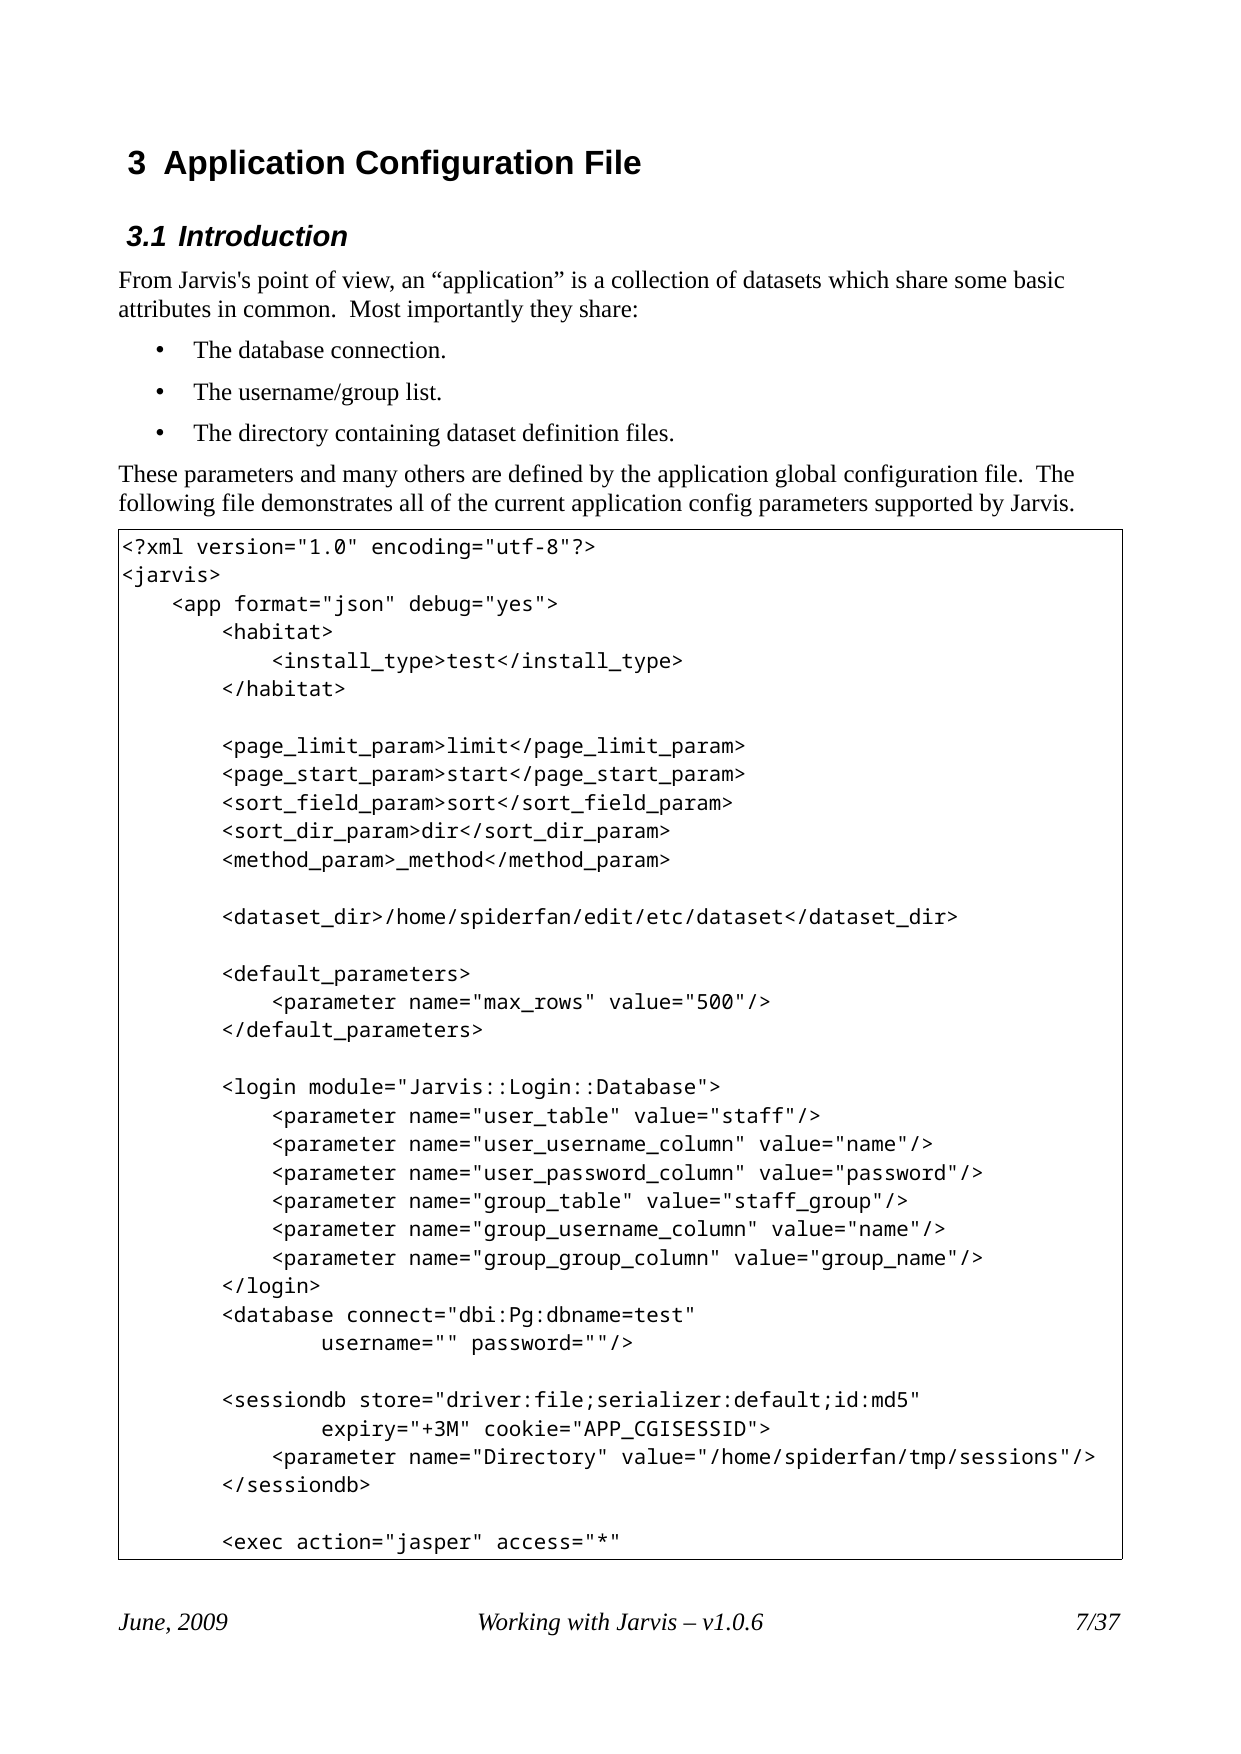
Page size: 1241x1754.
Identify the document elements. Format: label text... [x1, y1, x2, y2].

text <sort_field_param>sort</sort_field_param> [119, 785, 1122, 813]
text <method_param>_method</method_param> [119, 842, 1122, 873]
text expiry="+3M" cookie="APP_CGISESSID"> [119, 1411, 1122, 1439]
text <parameter name="group_table" value="staff_group"/> [119, 1183, 1122, 1212]
text <app format="json" debug="yes"> [119, 586, 1122, 614]
text <page_limit_param>limit</page_limit_param> [119, 728, 1122, 757]
text <parameter name="user_table" value="staff"/> [119, 1098, 1122, 1126]
text <page_start_param>start</page_start_param> [119, 757, 1122, 785]
text <jarvis> [119, 557, 1122, 586]
text <habitat> [119, 614, 1122, 643]
text <login module="Jarvis::Login::Database"> [119, 1069, 1122, 1098]
subtitle Application Configuration File [118, 143, 1122, 182]
text <?xml version="1.0" encoding="utf-8"?> [119, 530, 1122, 557]
text <parameter name="max_rows" value="500"/> [119, 984, 1122, 1012]
text <install_type>test</install_type> [119, 643, 1122, 671]
text From Jarvis's point of view, an “application” is a collection of datasets which share some basic attributes in common. Most importantly they share: [118, 265, 1122, 323]
text <dataset_dir>/home/spiderfan/edit/etc/dataset</dataset_dir> [119, 899, 1122, 930]
list The username/group list. [156, 377, 1122, 405]
list The database connection. [156, 335, 1122, 364]
text </default_parameters> [119, 1012, 1122, 1044]
text </sessiondb> [119, 1467, 1122, 1499]
text <parameter name="group_username_column" value="name"/> [119, 1212, 1122, 1240]
text <exec action="jasper" access="*" [119, 1524, 1122, 1559]
text </habitat> [119, 671, 1122, 703]
list The directory containing dataset definition files. [156, 418, 1122, 447]
text <parameter name="user_password_column" value="password"/> [119, 1155, 1122, 1183]
text <sort_dir_param>dir</sort_dir_param> [119, 813, 1122, 842]
text <parameter name="Directory" value="/home/spiderfan/tmp/sessions"/> [119, 1439, 1122, 1467]
text <default_parameters> [119, 956, 1122, 984]
text <sessiondb store="driver:file;serializer:default;id:md5" [119, 1382, 1122, 1411]
text These parameters and many others are defined by the application global configuration file. The following file demonstrates all of the current application config parameters supported by Jarvis. [118, 459, 1122, 517]
text </login> [119, 1268, 1122, 1297]
text <database connect="dbi:Pg:dbname=test" [119, 1297, 1122, 1325]
text <parameter name="group_group_column" value="group_name"/> [119, 1240, 1122, 1268]
text <parameter name="user_username_column" value="name"/> [119, 1126, 1122, 1155]
text username="" password=""/> [119, 1325, 1122, 1357]
subtitle Introduction [118, 219, 1122, 253]
